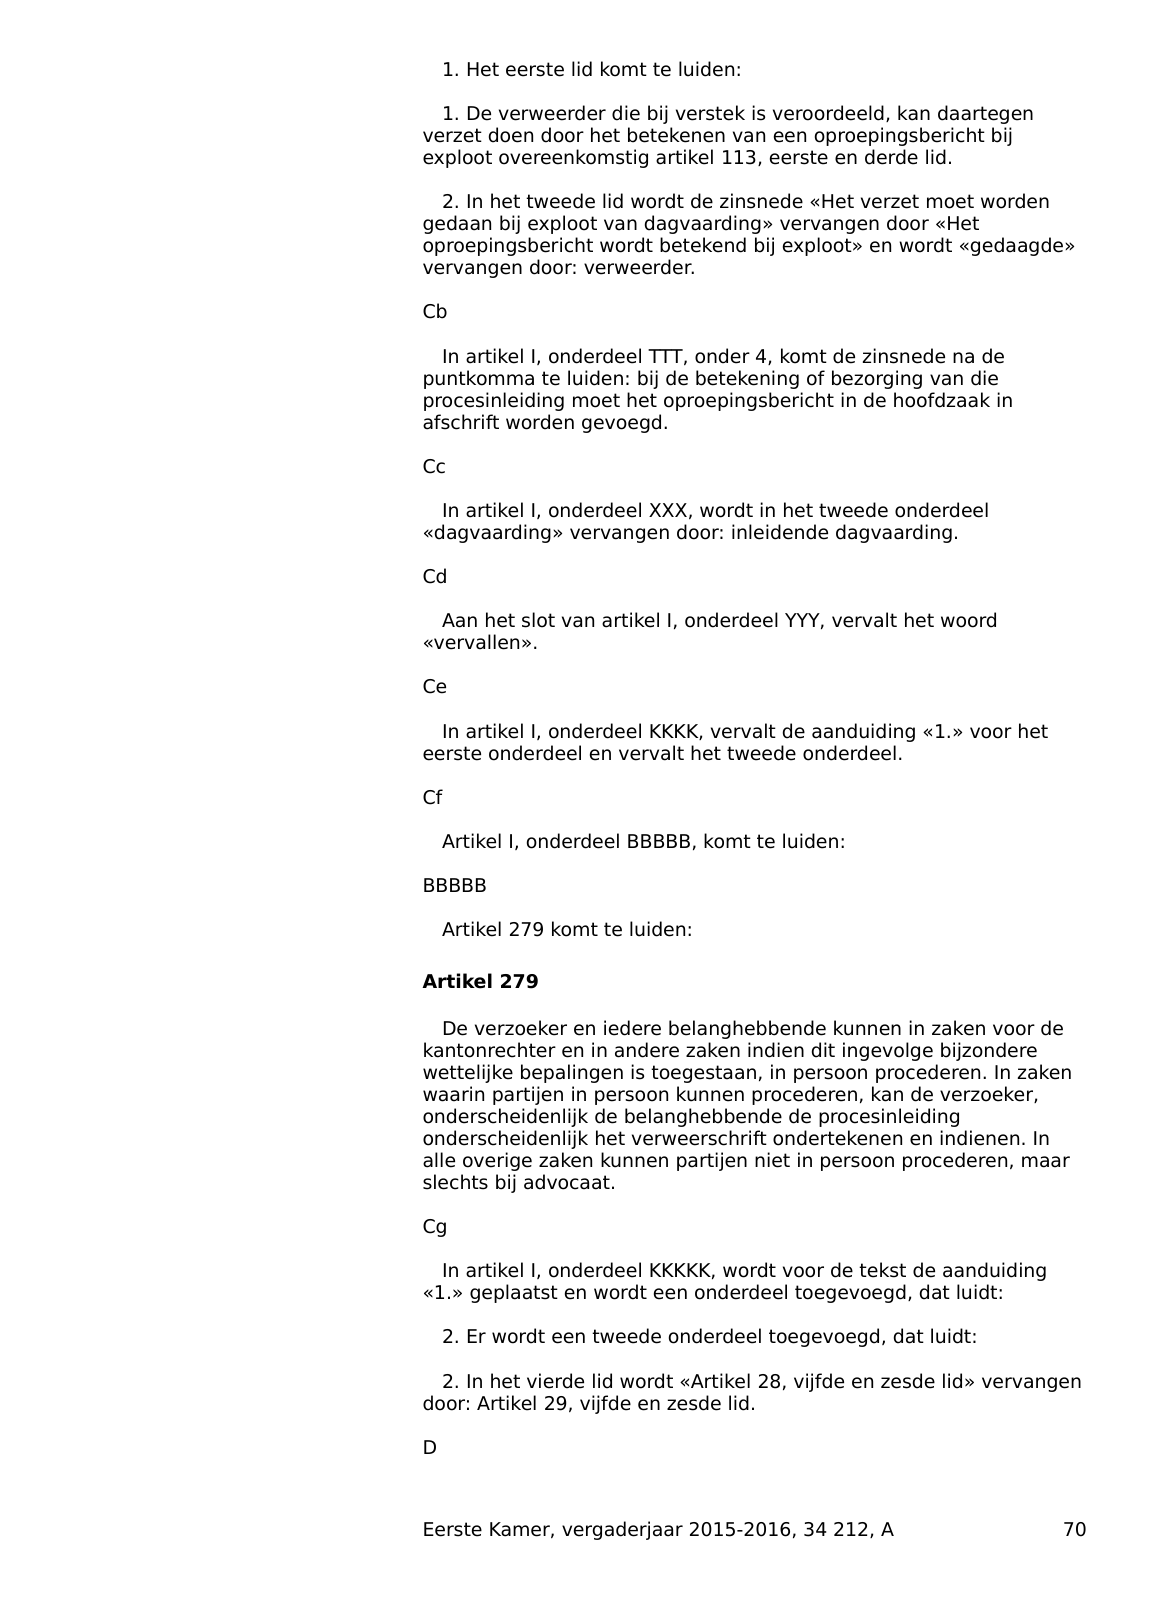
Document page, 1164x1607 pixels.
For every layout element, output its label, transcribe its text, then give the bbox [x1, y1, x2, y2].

text In artikel I, onderdeel XXX, wordt in het tweede onderdeel «dagvaarding» vervangen door: inleidende dagvaarding. [422, 500, 1087, 544]
text Ce [422, 676, 1087, 698]
subtitle Artikel 279 [422, 971, 1087, 993]
text 1. Het eerste lid komt te luiden: [422, 59, 1087, 81]
text In artikel I, onderdeel KKKK, vervalt de aanduiding «1.» voor het eerste onderdeel en vervalt het tweede onderdeel. [422, 721, 1087, 764]
text 1. De verweerder die bij verstek is veroordeeld, kan daartegen verzet doen door het betekenen van een oproepingsbericht bij exploot overeenkomstig artikel 113, eerste en derde lid. [422, 103, 1087, 169]
text In artikel I, onderdeel TTT, onder 4, komt de zinsnede na de puntkomma te luiden: bij de betekening of bezorging van die procesinleiding moet het oproepingsbericht in de hoofdzaak in afschrift worden gevoegd. [422, 346, 1087, 433]
text Cc [422, 456, 1087, 478]
text D [422, 1437, 1087, 1459]
text 2. In het tweede lid wordt de zinsnede «Het verzet moet worden gedaan bij exploot van dagvaarding» vervangen door «Het oproepingsbericht wordt betekend bij exploot» en wordt «gedaagde» vervangen door: verweerder. [422, 191, 1087, 279]
text Artikel I, onderdeel BBBBB, komt te luiden: [422, 831, 1087, 853]
text Cd [422, 566, 1087, 588]
text In artikel I, onderdeel KKKKK, wordt voor de tekst de aanduiding «1.» geplaatst en wordt een onderdeel toegevoegd, dat luidt: [422, 1260, 1087, 1304]
text Aan het slot van artikel I, onderdeel YYY, vervalt het woord «vervallen». [422, 610, 1087, 654]
text 2. Er wordt een tweede onderdeel toegevoegd, dat luidt: [422, 1326, 1087, 1348]
text Cg [422, 1216, 1087, 1238]
text 2. In het vierde lid wordt «Artikel 28, vijfde en zesde lid» vervangen door: Artikel 29, vijfde en zesde lid. [422, 1371, 1087, 1414]
text De verzoeker en iedere belanghebbende kunnen in zaken voor de kantonrechter en in andere zaken indien dit ingevolge bijzondere wettelijke bepalingen is toegestaan, in persoon procederen. In zaken waarin partijen in persoon kunnen procederen, kan de verzoeker, onderscheidenlijk de belanghebbende de procesinleiding onderscheidenlijk het verweerschrift ondertekenen en indienen. In alle overige zaken kunnen partijen niet in persoon procederen, maar slechts bij advocaat. [422, 1018, 1087, 1194]
text Cf [422, 787, 1087, 809]
text Cb [422, 301, 1087, 323]
text BBBBB [422, 875, 1087, 897]
text Artikel 279 komt te luiden: [422, 919, 1087, 941]
